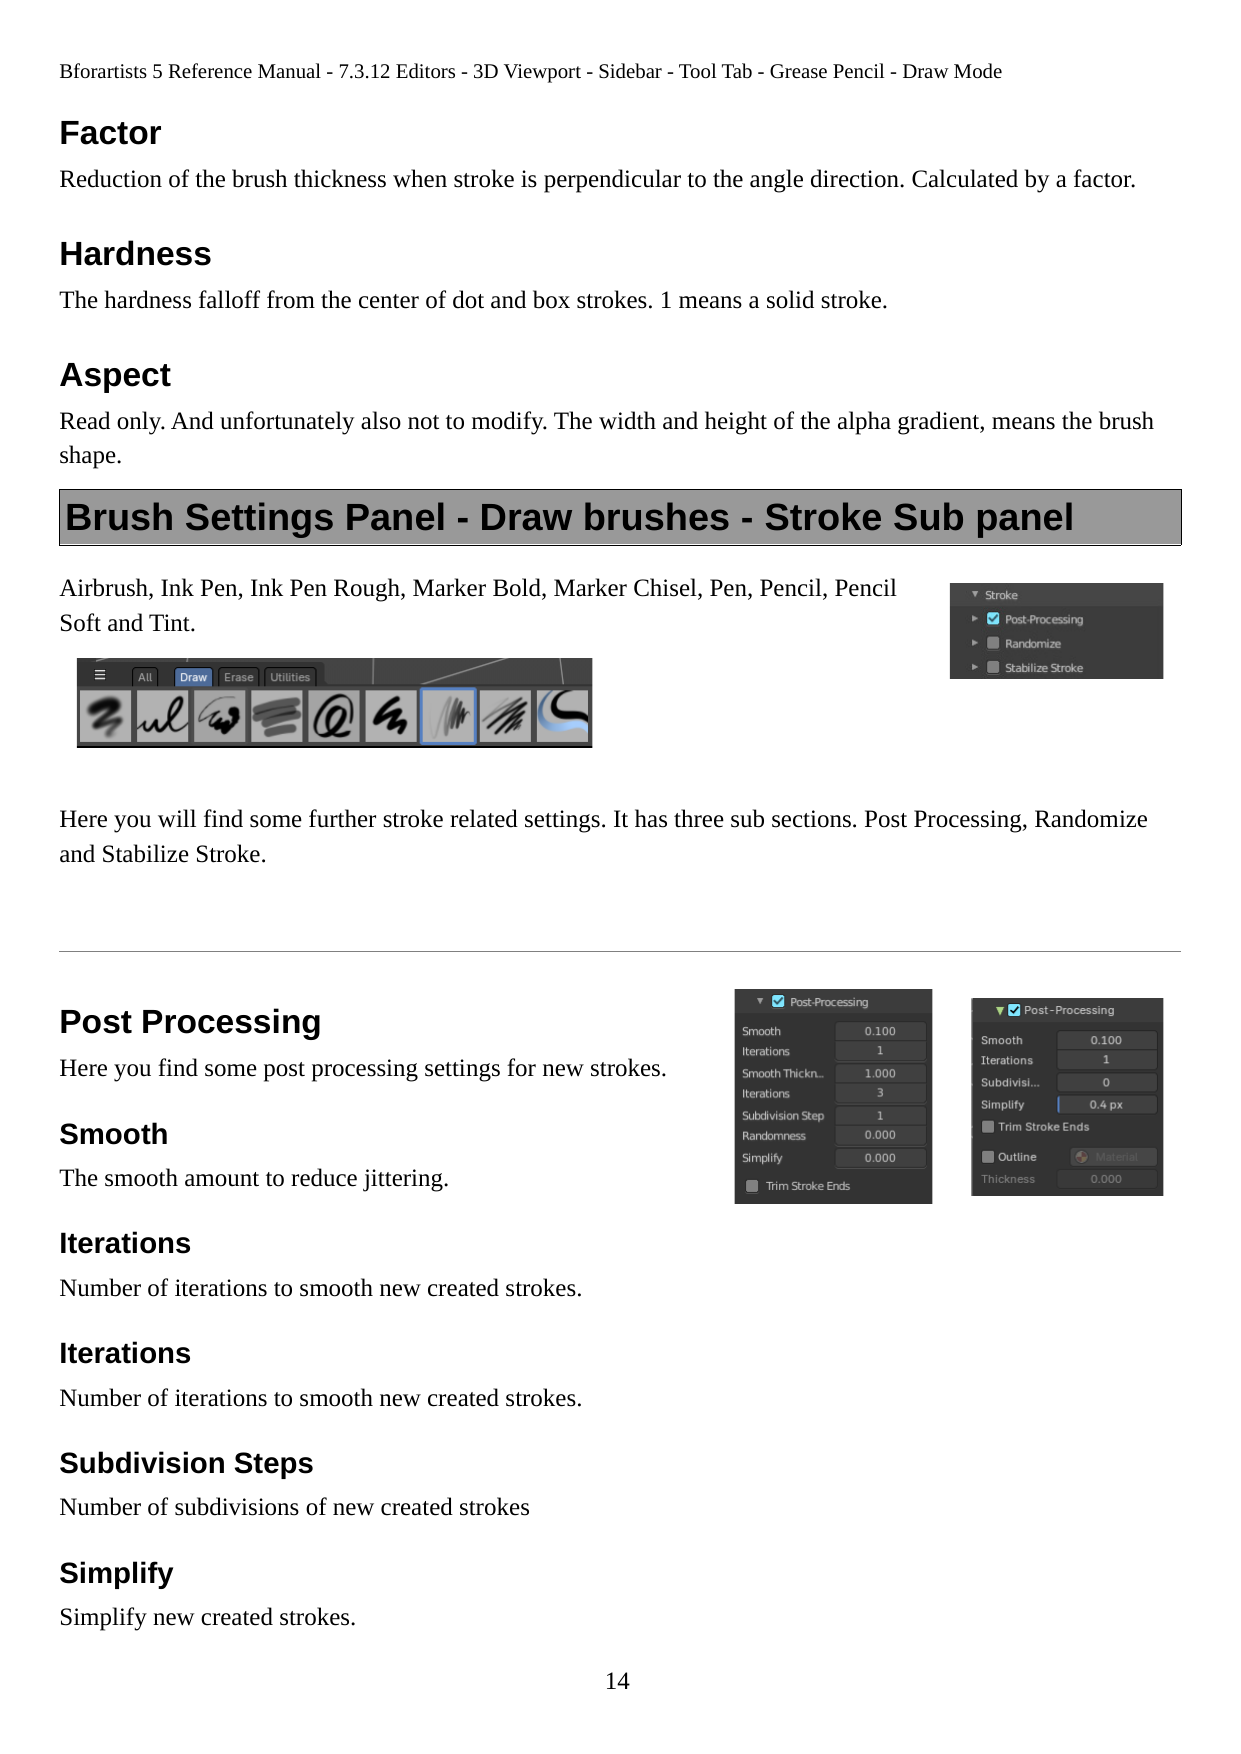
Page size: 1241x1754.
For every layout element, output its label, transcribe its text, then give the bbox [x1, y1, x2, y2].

text The hardness falloff from the center of dot and box strokes. 1 means a solid stroke. [59, 285, 1181, 313]
picture [734, 989, 933, 1204]
subtitle Factor [59, 113, 1181, 151]
picture [971, 998, 1164, 1196]
text [933, 1163, 971, 1192]
subtitle Aspect [59, 355, 1181, 393]
subtitle [933, 1002, 971, 1040]
text Number of iterations to smooth new created strokes. [59, 1383, 1181, 1411]
subtitle [933, 1117, 971, 1150]
picture [76, 658, 593, 748]
subtitle Post Processing [59, 1002, 734, 1040]
text Simplify new created strokes. [59, 1602, 1181, 1631]
text Here you will find some further stroke related settings. It has three sub sections. Post Processing, Randomize and Stabilize Stroke. [59, 804, 1181, 867]
text Airbrush, Ink Pen, Ink Pen Rough, Marker Bold, Marker Chisel, Pen, Pencil, Pencil Soft and Tint. [59, 573, 1181, 637]
text Here you find some post processing settings for new strokes. [59, 1053, 734, 1082]
subtitle Iterations [59, 1336, 1181, 1370]
text Number of iterations to smooth new created strokes. [59, 1273, 1181, 1301]
subtitle Hardness [59, 234, 1181, 272]
subtitle Smooth [59, 1117, 734, 1150]
subtitle Simplify [59, 1556, 1181, 1590]
subtitle [1164, 1117, 1181, 1150]
subtitle Iterations [59, 1226, 1181, 1260]
text Reduction of the brush thickness when stroke is perpendicular to the angle direction. Calculated by a factor. [59, 164, 1181, 192]
picture [949, 583, 1164, 679]
table_header Brush Settings Panel - Draw brushes - Stroke Sub panel [60, 490, 1181, 544]
subtitle [1164, 1002, 1181, 1040]
text Number of subdivisions of new created strokes [59, 1492, 1181, 1521]
text The smooth amount to reduce jittering. [59, 1163, 734, 1192]
subtitle Subdivision Steps [59, 1446, 1181, 1480]
text Read only. And unfortunately also not to modify. The width and height of the alpha gradient, means the brush shape. [59, 406, 1181, 469]
